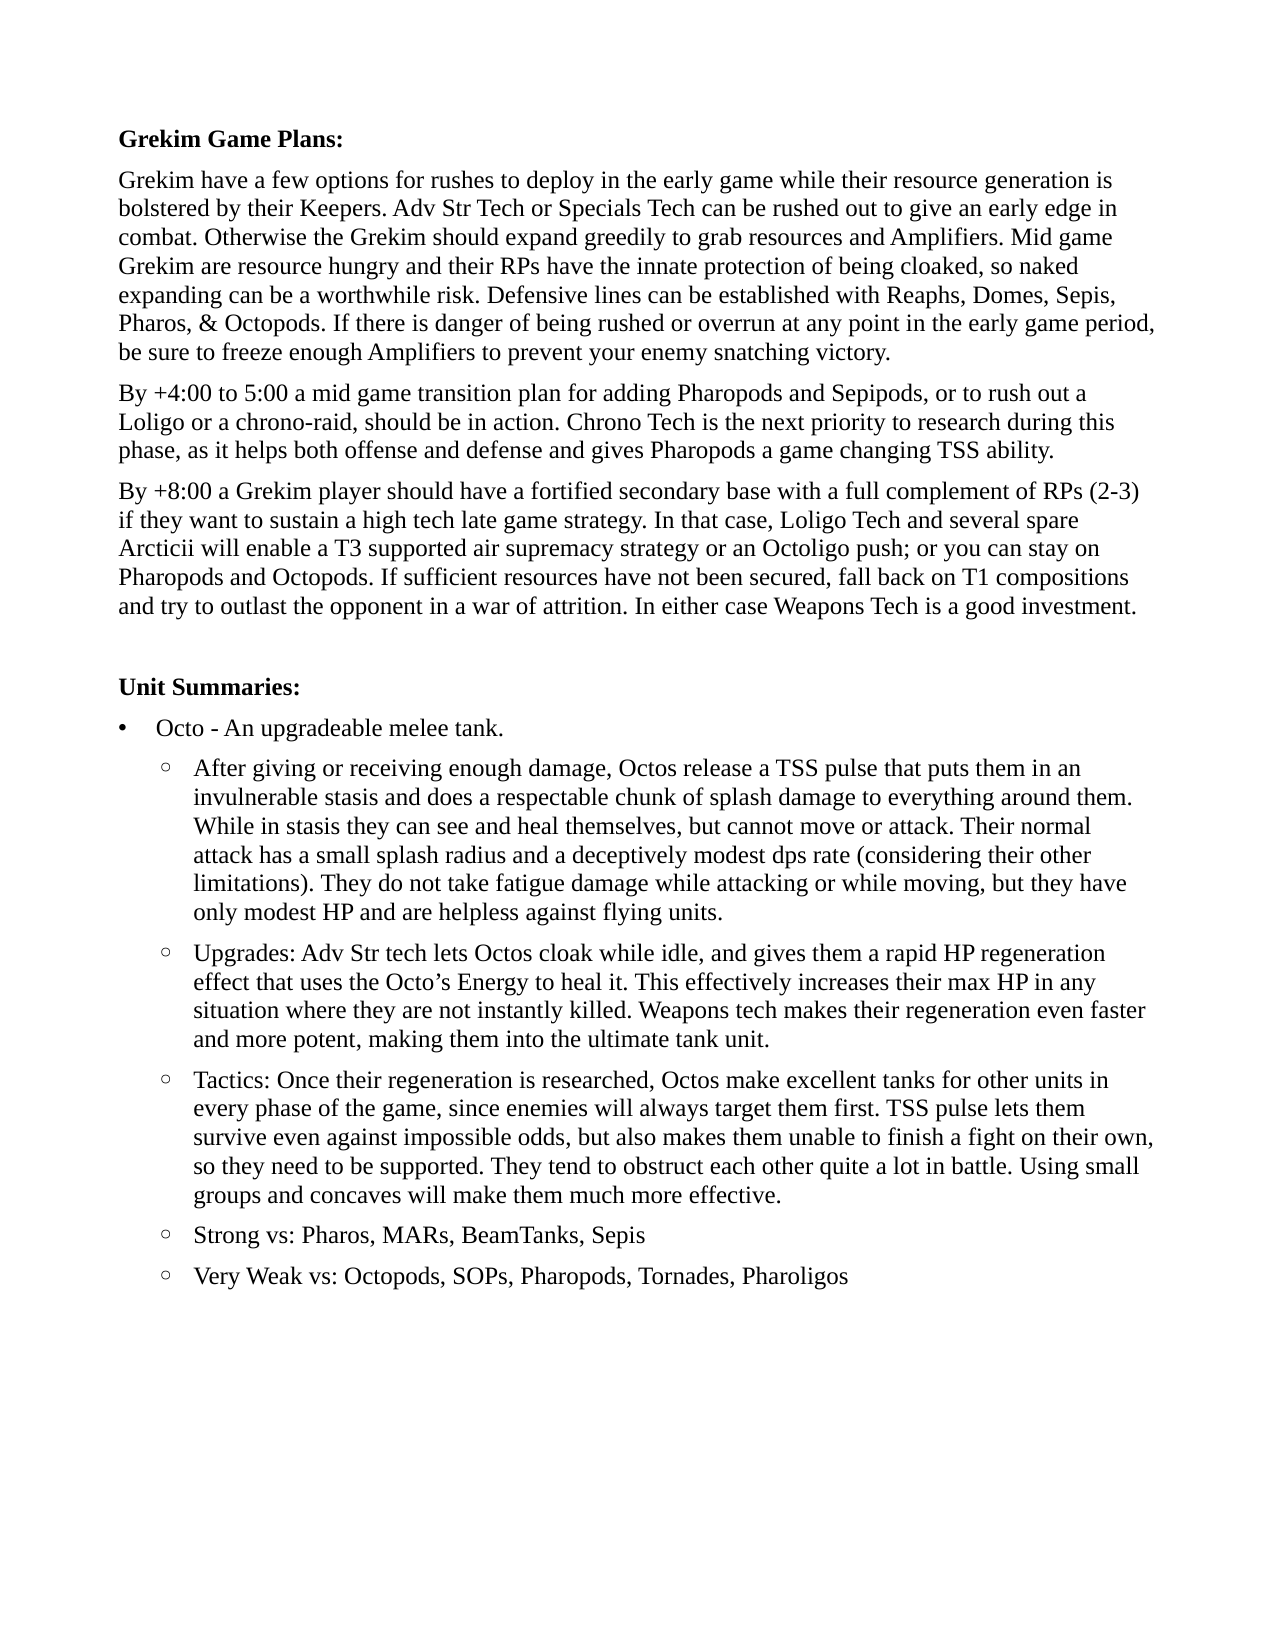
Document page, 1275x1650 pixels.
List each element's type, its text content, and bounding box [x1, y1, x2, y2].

list Tactics: Once their regeneration is researched, Octos make excellent tanks for other units in every phase of the game, since enemies will always target them first. TSS pulse lets them survive even against impossible odds, but also makes them unable to finish a fight on their own, so they need to be supported. They tend to obstruct each other quite a lot in battle. Using small groups and concaves will make them much more effective. [156, 1065, 1157, 1208]
list Strong vs: Pharos, MARs, BeamTanks, Sepis [156, 1220, 1157, 1249]
text Grekim Game Plans: [118, 124, 1157, 153]
text Grekim have a few options for rushes to deploy in the early game while their resource generation is bolstered by their Keepers. Adv Str Tech or Specials Tech can be rushed out to give an early edge in combat. Otherwise the Grekim should expand greedily to grab resources and Amplifiers. Mid game Grekim are resource hungry and their RPs have the innate protection of being cloaked, so naked expanding can be a worthwhile risk. Defensive lines can be established with Reaphs, Domes, Sepis, Pharos, & Octopods. If there is danger of being rushed or overrun at any point in the early game period, be sure to freeze enough Amplifiers to prevent your enemy snatching victory. [118, 165, 1157, 366]
list Very Weak vs: Octopods, SOPs, Pharopods, Tornades, Pharoligos [156, 1261, 1157, 1290]
text By +8:00 a Grekim player should have a fortified secondary base with a full complement of RPs (2-3) if they want to sustain a high tech late game strategy. In that case, Loligo Tech and several spare Arcticii will enable a T3 supported air supremacy strategy or an Octoligo push; or you can stay on Pharopods and Octopods. If sufficient resources have not been secured, fall back on T1 compositions and try to outlast the opponent in a war of attrition. In either case Weapons Tech is a good investment. [118, 476, 1157, 620]
list Octo - An upgradeable melee tank. [118, 713, 1157, 742]
text Unit Summaries: [118, 672, 1157, 701]
list After giving or receiving enough damage, Octos release a TSS pulse that puts them in an invulnerable stasis and does a respectable chunk of splash damage to everything around them. While in stasis they can see and heal themselves, but cannot move or attack. Their normal attack has a small splash radius and a deceptively modest dps rate (considering their other limitations). They do not take fatigue damage while attacking or while moving, but they have only modest HP and are helpless against flying units. [156, 753, 1157, 926]
text By +4:00 to 5:00 a mid game transition plan for adding Pharopods and Sepipods, or to rush out a Loligo or a chrono-raid, should be in action. Chrono Tech is the next priority to research during this phase, as it helps both offense and defense and gives Pharopods a game changing TSS ability. [118, 378, 1157, 464]
list Upgrades: Adv Str tech lets Octos cloak while idle, and gives them a rapid HP regeneration effect that uses the Octo’s Energy to heal it. This effectively increases their max HP in any situation where they are not instantly killed. Weapons tech makes their regeneration even faster and more potent, making them into the ultimate tank unit. [156, 938, 1157, 1053]
